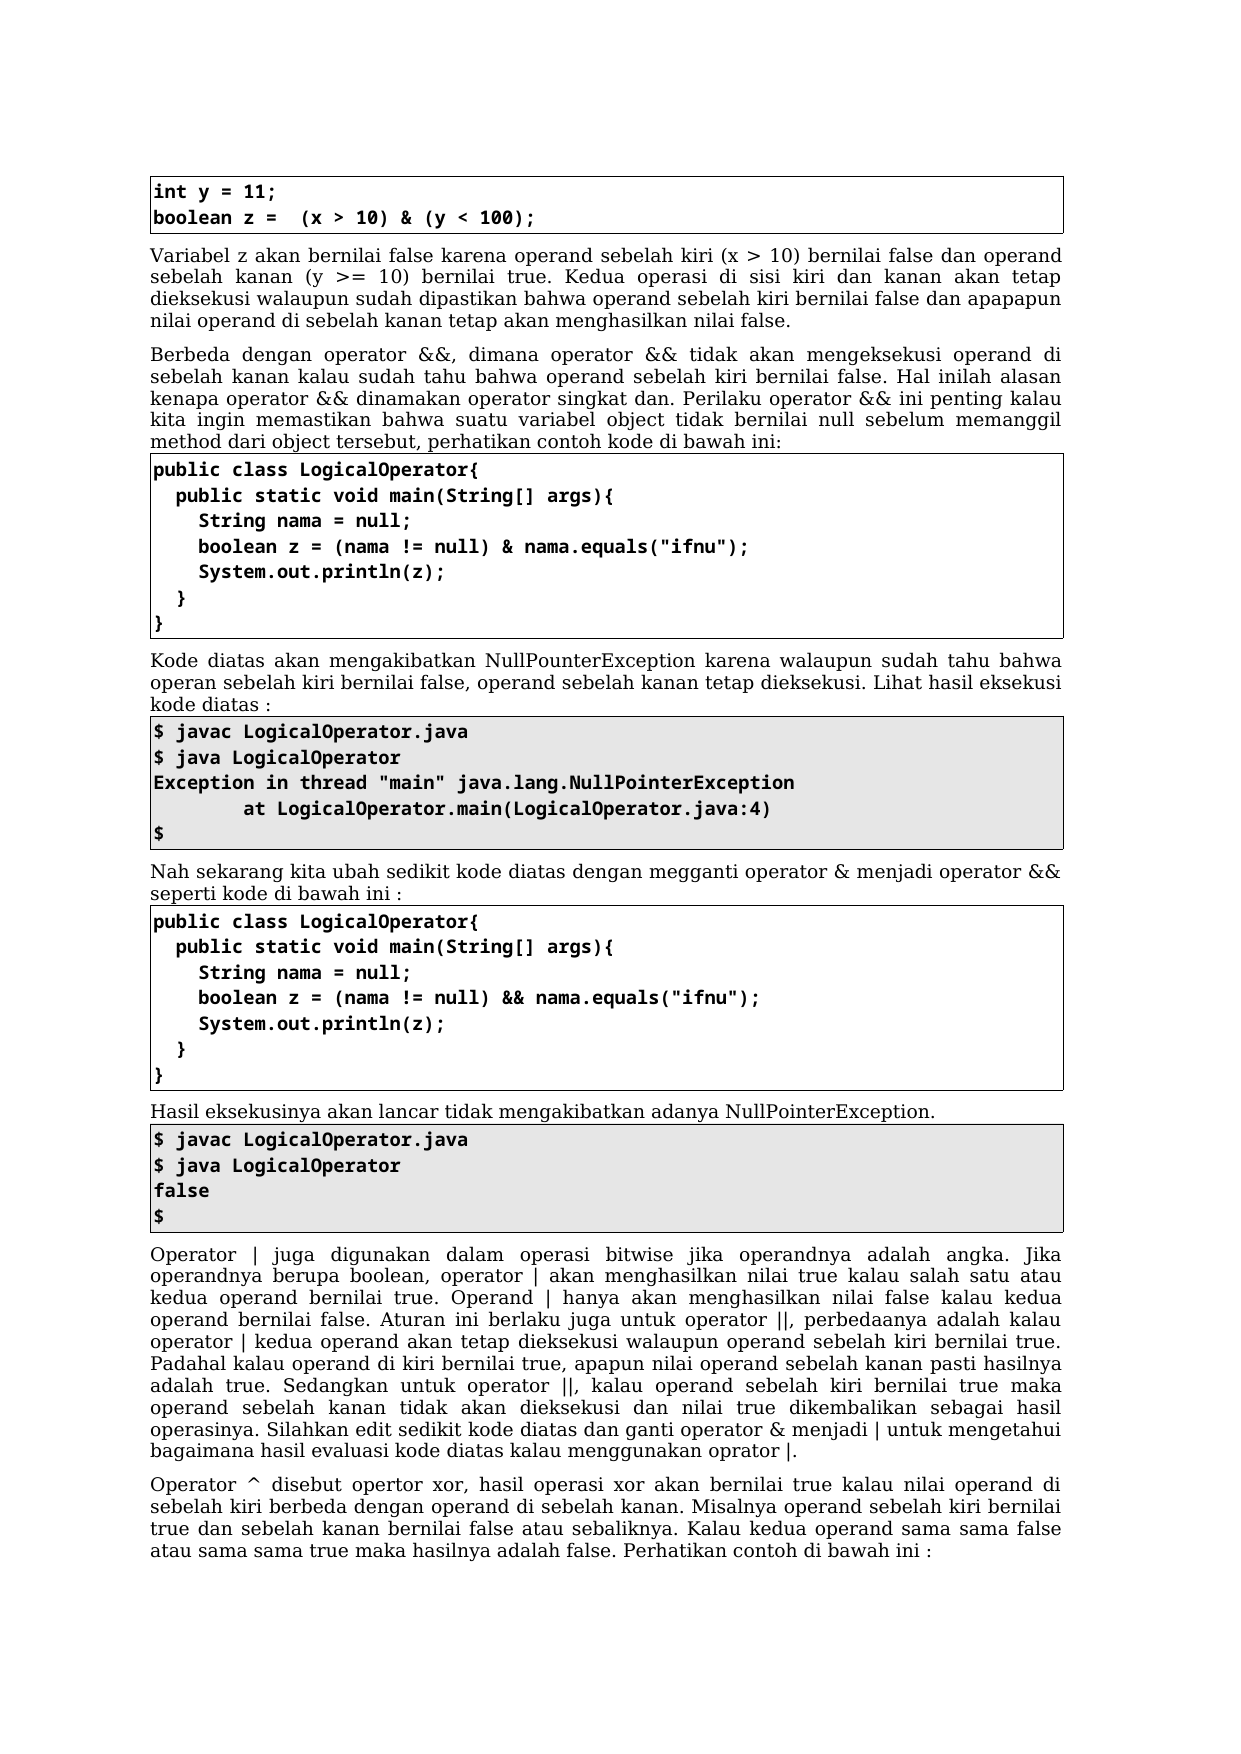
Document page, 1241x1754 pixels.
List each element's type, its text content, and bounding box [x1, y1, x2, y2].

text String nama = null; [151, 504, 1063, 530]
text boolean z = (nama != null) & nama.equals("ifnu"); [151, 530, 1063, 555]
text public class LogicalOperator{ [151, 454, 1063, 479]
text $ java LogicalOperator [151, 1149, 1063, 1174]
text } [151, 581, 1063, 606]
text $ java LogicalOperator [151, 741, 1063, 767]
text Variabel z akan bernilai false karena operand sebelah kiri (x > 10) bernilai false dan operand sebelah kanan (y >= 10) bernilai true. Kedua operasi di sisi kiri dan kanan akan tetap dieksekusi walaupun sudah dipastikan bahwa operand sebelah kiri bernilai false dan apapapun nilai operand di sebelah kanan tetap akan menghasilkan nilai false. [150, 244, 1063, 332]
text String nama = null; [151, 956, 1063, 981]
text Hasil eksekusinya akan lancar tidak mengakibatkan adanya NullPointerException. [150, 1102, 1063, 1123]
text public static void main(String[] args){ [151, 930, 1063, 956]
text Nah sekarang kita ubah sedikit kode diatas dengan megganti operator & menjadi operator && seperti kode di bawah ini : [150, 861, 1063, 905]
text $ [151, 1200, 1063, 1232]
text int y = 11; [151, 177, 1063, 201]
text boolean z = (x > 10) & (y < 100); [151, 201, 1063, 233]
text } [151, 606, 1063, 638]
text $ [151, 818, 1063, 849]
text Berbeda dengan operator &&, dimana operator && tidak akan mengeksekusi operand di sebelah kanan kalau sudah tahu bahwa operand sebelah kiri bernilai false. Hal inilah alasan kenapa operator && dinamakan operator singkat dan. Perilaku operator && ini penting kalau kita ingin memastikan bahwa suatu variabel object tidak bernilai null sebelum memanggil method dari object tersebut, perhatikan contoh kode di bawah ini: [150, 344, 1063, 453]
text Exception in thread "main" java.lang.NullPointerException [151, 767, 1063, 792]
text boolean z = (nama != null) && nama.equals("ifnu"); [151, 981, 1063, 1007]
text Operator ^ disebut opertor xor, hasil operasi xor akan bernilai true kalau nilai operand di sebelah kiri berbeda dengan operand di sebelah kanan. Misalnya operand sebelah kiri bernilai true dan sebelah kanan bernilai false atau sebaliknya. Kalau kedua operand sama sama false atau sama sama true maka hasilnya adalah false. Perhatikan contoh di bawah ini : [150, 1474, 1063, 1562]
text at LogicalOperator.main(LogicalOperator.java:4) [151, 792, 1063, 818]
text public class LogicalOperator{ [151, 906, 1063, 930]
text Kode diatas akan mengakibatkan NullPounterException karena walaupun sudah tahu bahwa operan sebelah kiri bernilai false, operand sebelah kanan tetap dieksekusi. Lihat hasil eksekusi kode diatas : [150, 650, 1063, 716]
text $ javac LogicalOperator.java [151, 1125, 1063, 1149]
text Operator | juga digunakan dalam operasi bitwise jika operandnya adalah angka. Jika operandnya berupa boolean, operator | akan menghasilkan nilai true kalau salah satu atau kedua operand bernilai true. Operand | hanya akan menghasilkan nilai false kalau kedua operand bernilai false. Aturan ini berlaku juga untuk operator ||, perbedaanya adalah kalau operator | kedua operand akan tetap dieksekusi walaupun operand sebelah kiri bernilai true. Padahal kalau operand di kiri bernilai true, apapun nilai operand sebelah kanan pasti hasilnya adalah true. Sedangkan untuk operator ||, kalau operand sebelah kiri bernilai true maka operand sebelah kanan tidak akan dieksekusi dan nilai true dikembalikan sebagai hasil operasinya. Silahkan edit sedikit kode diatas dan ganti operator & menjadi | untuk mengetahui bagaimana hasil evaluasi kode diatas kalau menggunakan oprator |. [150, 1243, 1063, 1462]
text System.out.println(z); [151, 1007, 1063, 1032]
text } [151, 1032, 1063, 1058]
text false [151, 1174, 1063, 1200]
text System.out.println(z); [151, 555, 1063, 581]
text $ javac LogicalOperator.java [151, 717, 1063, 741]
text public static void main(String[] args){ [151, 479, 1063, 504]
text } [151, 1058, 1063, 1090]
